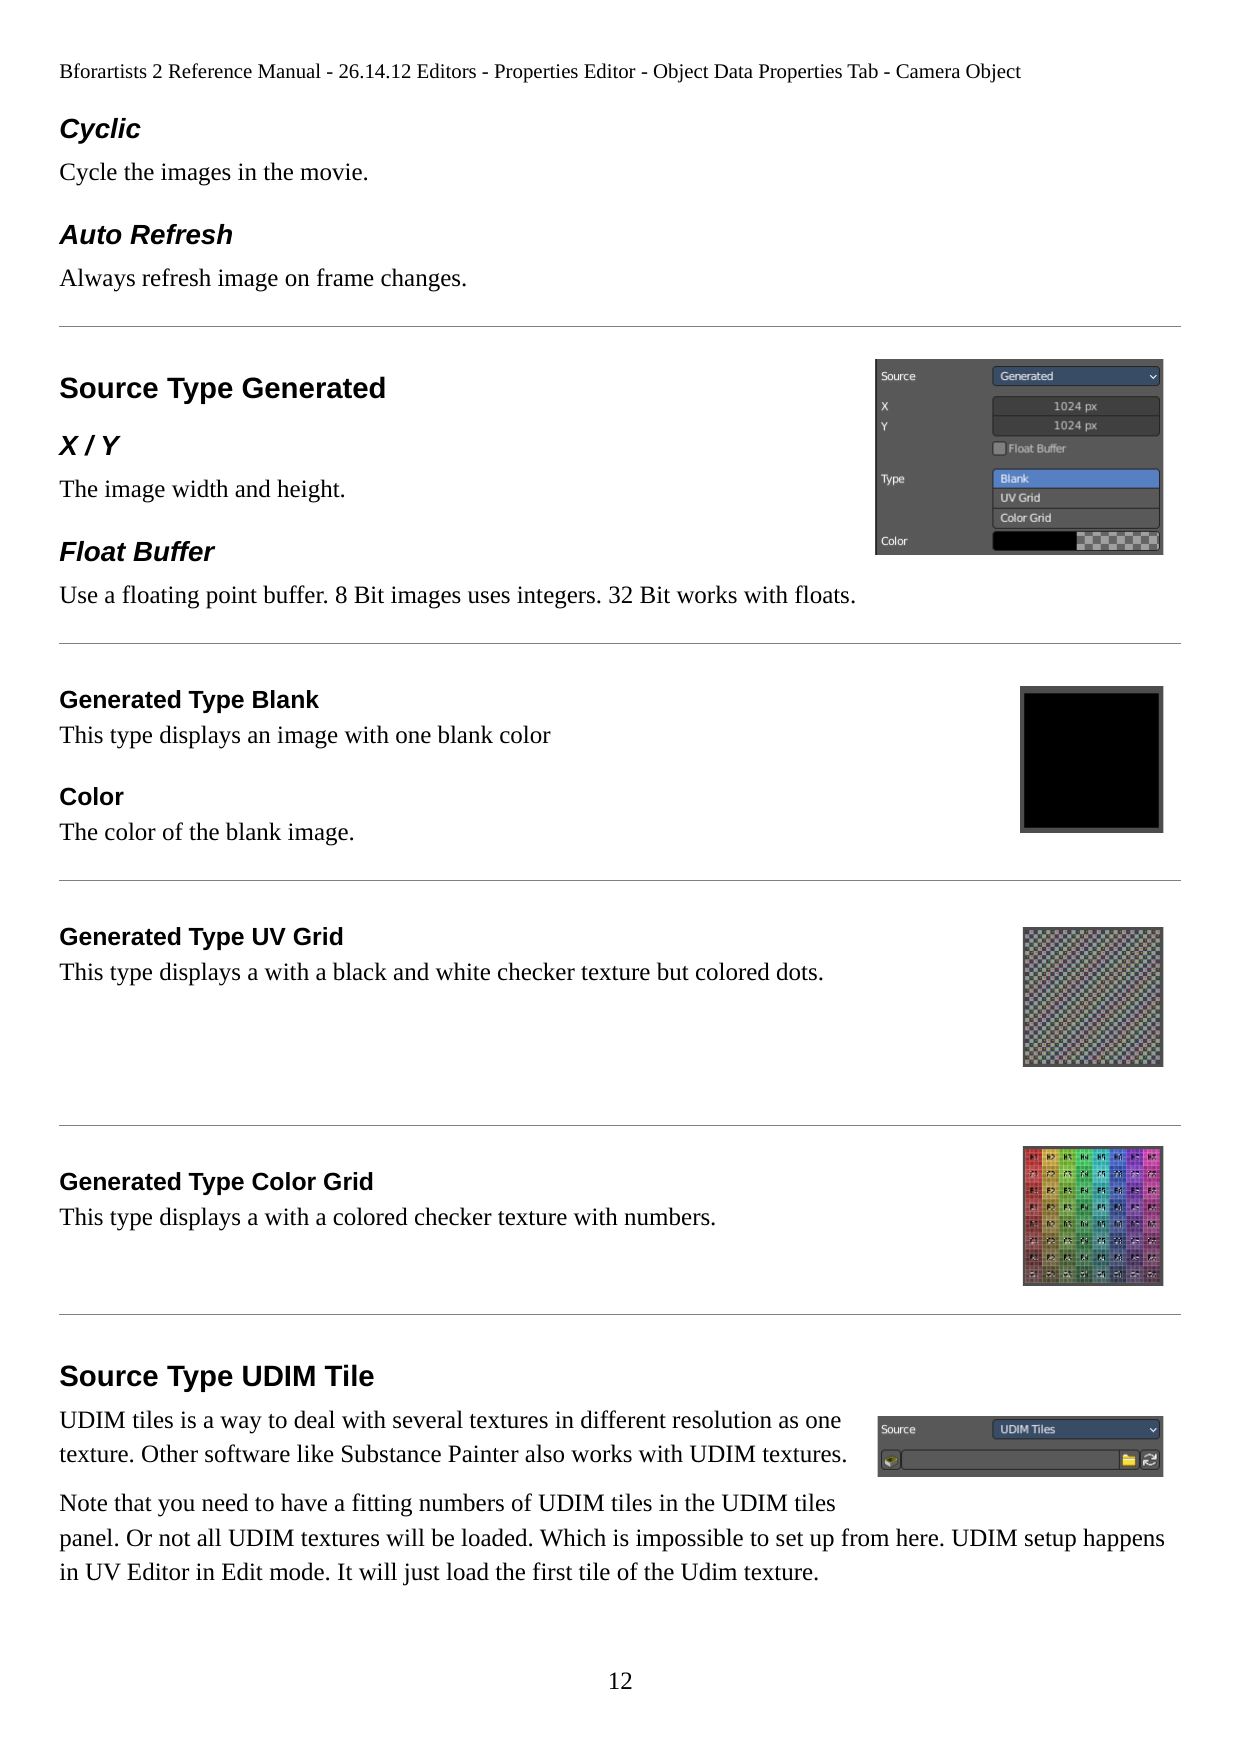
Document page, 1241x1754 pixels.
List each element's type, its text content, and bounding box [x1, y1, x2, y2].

subtitle Generated Type Blank [59, 686, 1020, 714]
subtitle X / Y [59, 429, 875, 461]
text Cycle the images in the movie. [59, 157, 1181, 186]
subtitle Color [59, 782, 1020, 810]
picture [1020, 686, 1164, 833]
picture [1022, 927, 1164, 1067]
text Note that you need to have a fitting numbers of UDIM tiles in the UDIM tiles panel. Or not all UDIM textures will be loaded. Which is impossible to set up from here. UDIM setup happens in UV Editor in Edit mode. It will just load the first tile of the Udim texture. [59, 1488, 1181, 1586]
text This type displays an image with one blank color [59, 720, 1020, 749]
text Use a floating point buffer. 8 Bit images uses integers. 32 Bit works with floats. [59, 580, 1181, 608]
subtitle [1164, 686, 1181, 714]
text The image width and height. [59, 474, 875, 503]
subtitle Source Type Generated [59, 371, 875, 404]
picture [875, 359, 1164, 555]
text This type displays a with a colored checker texture with numbers. [59, 1202, 1022, 1231]
subtitle Auto Refresh [59, 218, 1181, 250]
subtitle Generated Type UV Grid [59, 922, 1181, 951]
subtitle [1164, 782, 1181, 810]
subtitle Cyclic [59, 113, 1181, 144]
subtitle Float Buffer [59, 535, 1181, 567]
text The color of the blank image. [59, 817, 1181, 845]
picture [877, 1416, 1164, 1477]
text This type displays a with a black and white checker texture but colored dots. [59, 957, 1022, 986]
subtitle Generated Type Color Grid [59, 1167, 1022, 1196]
picture [1022, 1146, 1164, 1286]
text UDIM tiles is a way to deal with several textures in different resolution as one texture. Other software like Substance Painter also works with UDIM textures. [59, 1405, 1181, 1468]
subtitle Source Type UDIM Tile [59, 1359, 1181, 1392]
text Always refresh image on frame changes. [59, 263, 1181, 292]
subtitle [1164, 371, 1181, 404]
subtitle [1164, 429, 1181, 461]
